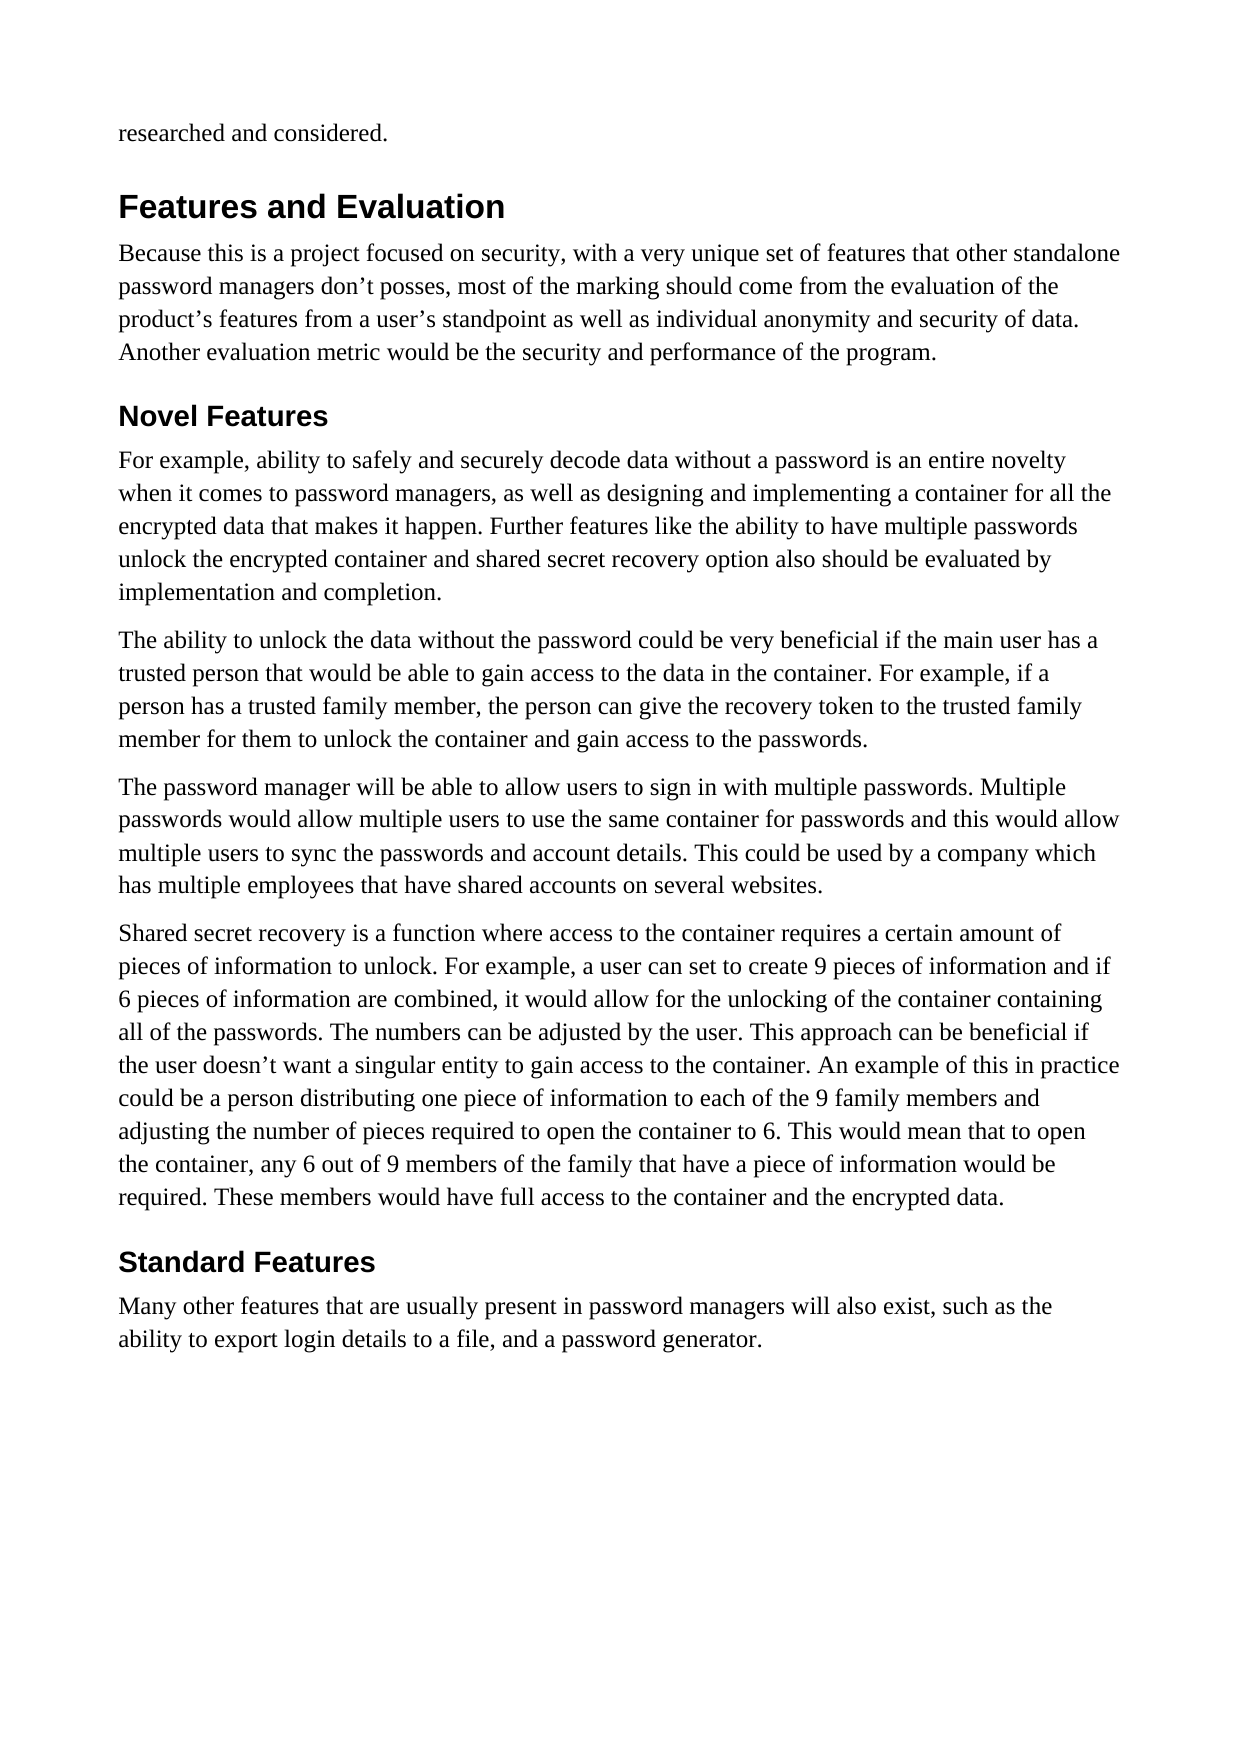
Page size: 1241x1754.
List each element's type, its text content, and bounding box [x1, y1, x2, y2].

subtitle Features and Evaluation [118, 187, 1122, 225]
text Shared secret recovery is a function where access to the container requires a certain amount of pieces of information to unlock. For example, a user can set to create 9 pieces of information and if 6 pieces of information are combined, it would allow for the unlocking of the container containing all of the passwords. The numbers can be adjusted by the user. This approach can be beneficial if the user doesn’t want a singular entity to gain access to the container. An example of this in practice could be a person distributing one piece of information to each of the 9 family members and adjusting the number of pieces required to open the container to 6. This would mean that to open the container, any 6 out of 9 members of the family that have a piece of information would be required. These members would have full access to the container and the encrypted data. [118, 918, 1122, 1211]
text The ability to unlock the data without the password could be very beneficial if the main user has a trusted person that would be able to gain access to the data in the container. For example, if a person has a trusted family member, the person can give the recovery token to the trusted family member for them to unlock the container and gain access to the passwords. [118, 625, 1122, 753]
text For example, ability to safely and securely decode data without a password is an entire novelty when it comes to password managers, as well as designing and implementing a container for all the encrypted data that makes it happen. Further features like the ability to have multiple passwords unlock the encrypted container and shared secret recovery option also should be evaluated by implementation and completion. [118, 445, 1122, 606]
text Because this is a project focused on security, with a very unique set of features that other standalone password managers don’t posses, most of the marking should come from the evaluation of the product’s features from a user’s standpoint as well as individual anonymity and security of data. Another evaluation metric would be the security and performance of the program. [118, 238, 1122, 366]
subtitle Novel Features [118, 399, 1122, 433]
text The password manager will be able to allow users to sign in with multiple passwords. Multiple passwords would allow multiple users to use the same container for passwords and this would allow multiple users to sync the passwords and account details. This could be used by a company which has multiple employees that have shared accounts on several websites. [118, 772, 1122, 899]
subtitle Standard Features [118, 1244, 1122, 1278]
text researched and considered. [118, 118, 1122, 147]
text Many other features that are usually present in password managers will also exist, such as the ability to export login details to a file, and a password generator. [118, 1291, 1122, 1353]
